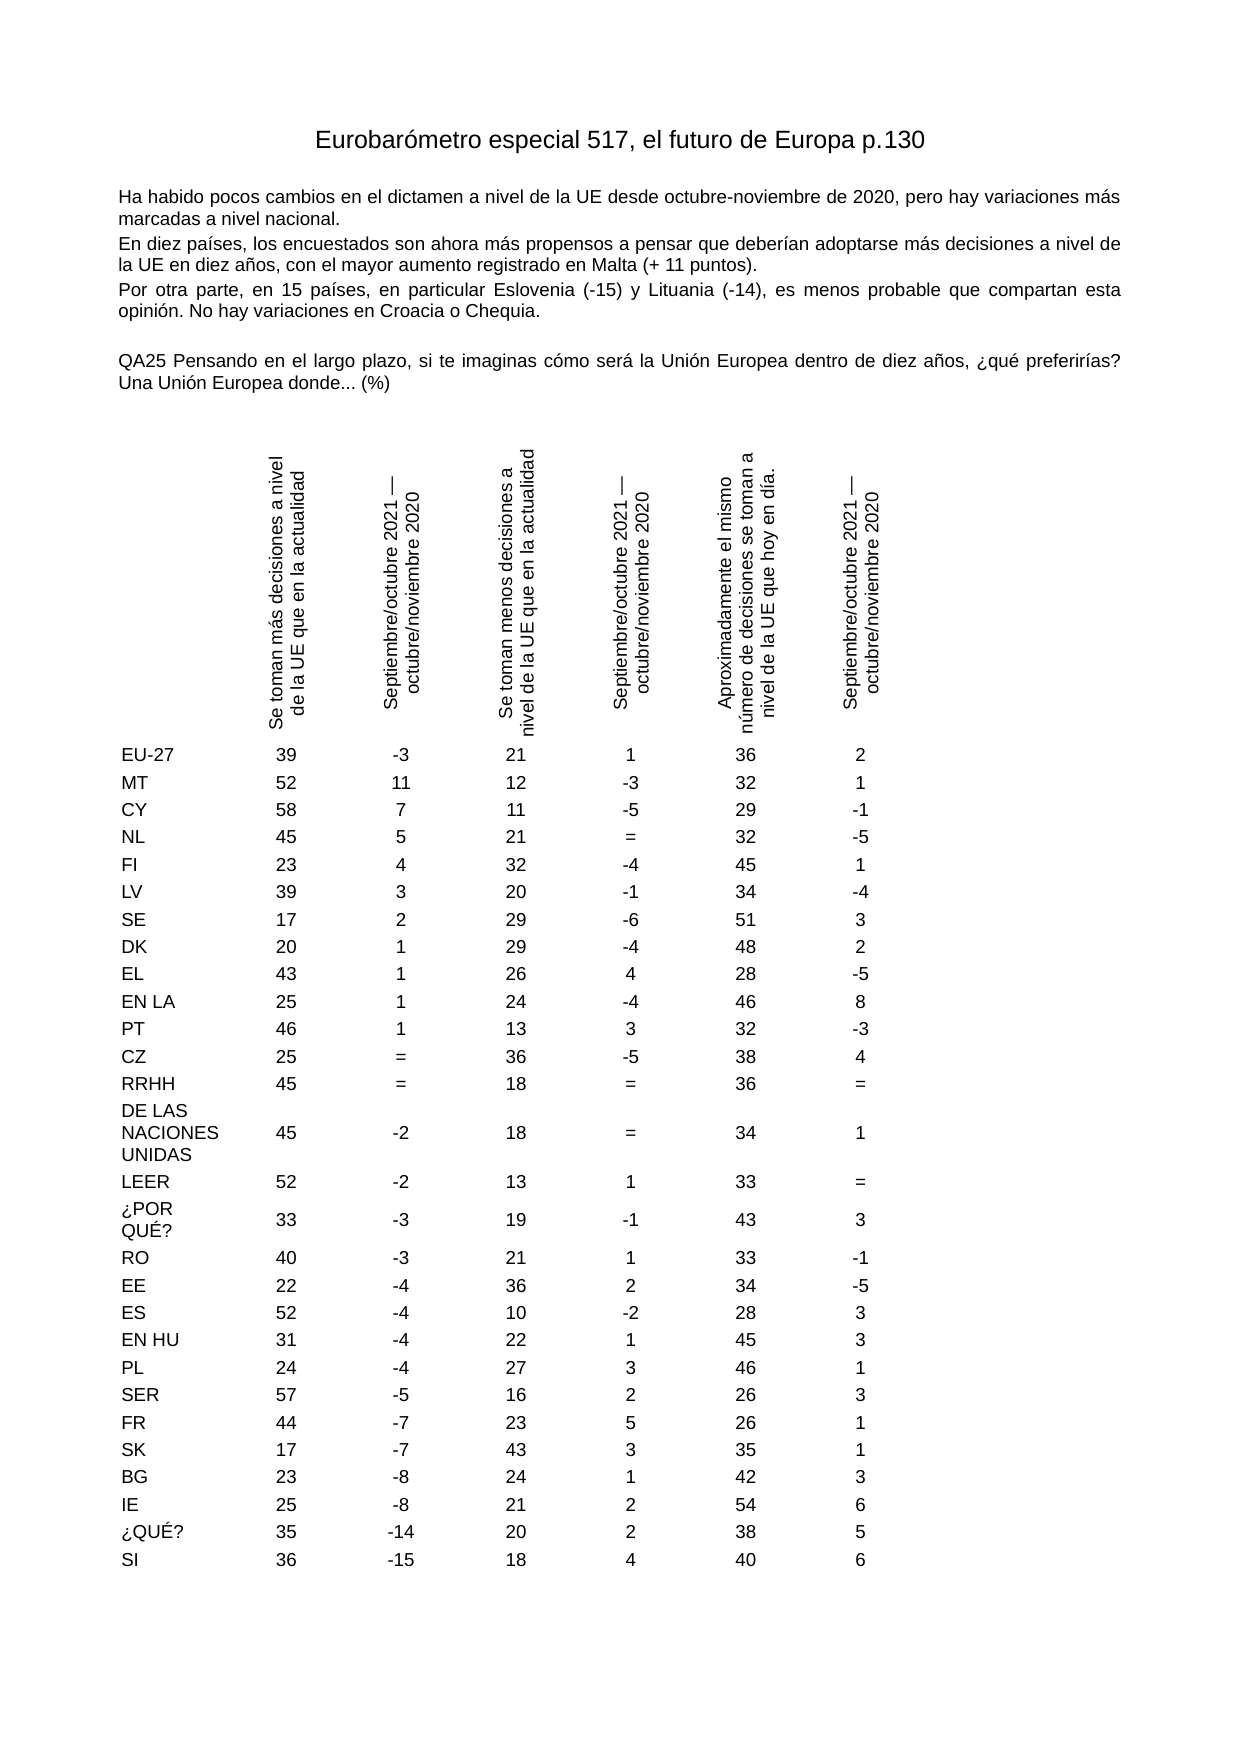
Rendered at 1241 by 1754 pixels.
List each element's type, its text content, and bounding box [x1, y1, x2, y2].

text QA25 Pensando en el largo plazo, si te imaginas cómo será la Unión Europea dentro de diez años, ¿qué preferirías? Una Unión Europea donde... (%) [118, 350, 1122, 393]
table_cell -4 [348, 1326, 454, 1354]
table_cell 2 [348, 906, 454, 933]
table_cell 28 [684, 1299, 807, 1326]
table_cell -3 [808, 1015, 913, 1042]
table_cell EN HU [118, 1326, 224, 1354]
table_cell -8 [348, 1463, 454, 1491]
table_cell FI [118, 851, 224, 878]
table_cell 7 [348, 796, 454, 823]
text En diez países, los encuestados son ahora más propensos a pensar que deberían adoptarse más decisiones a nivel de la UE en diez años, con el mayor aumento registrado en Malta (+ 11 puntos). [118, 232, 1122, 276]
table_cell SK [118, 1436, 224, 1463]
table_cell 3 [808, 1195, 913, 1244]
table_cell -3 [348, 741, 454, 768]
table_cell 57 [224, 1381, 348, 1408]
table_cell 3 [808, 906, 913, 933]
table_cell 52 [224, 769, 348, 796]
table_cell 44 [224, 1409, 348, 1436]
table_cell 3 [578, 1436, 683, 1463]
table_cell 51 [684, 906, 807, 933]
table_cell = [808, 1168, 913, 1195]
table_cell -4 [578, 933, 683, 960]
table_cell 8 [808, 988, 913, 1015]
table_cell 12 [454, 769, 578, 796]
table_cell IE [118, 1491, 224, 1518]
table_cell 3 [348, 878, 454, 906]
table_cell 45 [684, 851, 807, 878]
table_cell 46 [684, 988, 807, 1015]
table_cell 34 [684, 1097, 807, 1168]
table_cell MT [118, 769, 224, 796]
table_cell 1 [348, 1015, 454, 1042]
table_cell 2 [808, 741, 913, 768]
table_cell 21 [454, 823, 578, 851]
table_cell 1 [578, 1168, 683, 1195]
table_cell 5 [348, 823, 454, 851]
table_cell EN LA [118, 988, 224, 1015]
table_cell = [578, 1097, 683, 1168]
table_cell -6 [578, 906, 683, 933]
table_cell 52 [224, 1168, 348, 1195]
table_cell -1 [578, 878, 683, 906]
table_cell -3 [348, 1244, 454, 1272]
table_cell SER [118, 1381, 224, 1408]
table_cell -7 [348, 1409, 454, 1436]
table_cell 25 [224, 1491, 348, 1518]
table_cell = [578, 1070, 683, 1097]
table_cell = [348, 1043, 454, 1070]
table_header Septiembre/octubre 2021 — octubre/noviembre 2020 [578, 446, 683, 741]
table_cell 23 [454, 1409, 578, 1436]
table_cell 1 [348, 960, 454, 988]
table_cell 6 [808, 1546, 913, 1573]
table_cell -3 [348, 1195, 454, 1244]
table_cell 18 [454, 1070, 578, 1097]
table_cell RO [118, 1244, 224, 1272]
table_cell 32 [684, 1015, 807, 1042]
table_cell 21 [454, 1491, 578, 1518]
table_cell 21 [454, 1244, 578, 1272]
table_cell DK [118, 933, 224, 960]
table_cell 24 [224, 1354, 348, 1381]
table_cell 1 [808, 1354, 913, 1381]
table_cell 4 [808, 1043, 913, 1070]
table_cell 48 [684, 933, 807, 960]
table_cell -4 [348, 1272, 454, 1299]
table_cell -4 [348, 1354, 454, 1381]
table_cell 32 [684, 769, 807, 796]
table_cell 3 [578, 1015, 683, 1042]
table_cell 20 [454, 878, 578, 906]
table_cell -3 [578, 769, 683, 796]
table_cell -8 [348, 1491, 454, 1518]
table_cell -2 [348, 1097, 454, 1168]
table_cell 1 [808, 1436, 913, 1463]
table_header Aproximadamente el mismo número de decisiones se toman a nivel de la UE que hoy en día. [684, 446, 807, 741]
table_cell -2 [578, 1299, 683, 1326]
table_cell 2 [578, 1518, 683, 1546]
table_cell 11 [348, 769, 454, 796]
table_cell 45 [224, 1097, 348, 1168]
table_cell 46 [224, 1015, 348, 1042]
table_cell -5 [578, 1043, 683, 1070]
table_cell 33 [684, 1168, 807, 1195]
table_cell 32 [684, 823, 807, 851]
table_cell -4 [808, 878, 913, 906]
table_header Se toman más decisiones a nivel de la UE que en la actualidad [224, 446, 348, 741]
table_cell PT [118, 1015, 224, 1042]
table_cell -1 [808, 1244, 913, 1272]
table_cell 11 [454, 796, 578, 823]
table_cell 24 [454, 1463, 578, 1491]
table_cell 2 [578, 1272, 683, 1299]
table_header [118, 446, 224, 741]
table_cell ¿POR QUÉ? [118, 1195, 224, 1244]
table_cell 27 [454, 1354, 578, 1381]
table_cell 36 [684, 1070, 807, 1097]
table_cell 2 [578, 1491, 683, 1518]
table_cell 35 [224, 1518, 348, 1546]
table_cell 22 [454, 1326, 578, 1354]
table_cell -7 [348, 1436, 454, 1463]
table_cell -14 [348, 1518, 454, 1546]
table_cell 35 [684, 1436, 807, 1463]
table_cell 29 [454, 933, 578, 960]
table_cell 25 [224, 988, 348, 1015]
table_cell 43 [224, 960, 348, 988]
table_cell 5 [808, 1518, 913, 1546]
table_cell 1 [348, 988, 454, 1015]
table_cell 6 [808, 1491, 913, 1518]
text Por otra parte, en 15 países, en particular Eslovenia (-15) y Lituania (-14), es menos probable que compartan esta opinión. No hay variaciones en Croacia o Chequia. [118, 279, 1122, 322]
table_cell FR [118, 1409, 224, 1436]
table_cell 4 [578, 960, 683, 988]
table_cell EE [118, 1272, 224, 1299]
table_cell -5 [808, 1272, 913, 1299]
table_cell 1 [578, 1326, 683, 1354]
table_cell 4 [348, 851, 454, 878]
table_cell RRHH [118, 1070, 224, 1097]
table_cell 23 [224, 1463, 348, 1491]
table_cell 36 [224, 1546, 348, 1573]
table_cell -5 [348, 1381, 454, 1408]
table_cell 31 [224, 1326, 348, 1354]
table_cell 1 [578, 1244, 683, 1272]
table_cell 26 [684, 1381, 807, 1408]
table_cell 5 [578, 1409, 683, 1436]
table_cell = [348, 1070, 454, 1097]
table_cell 46 [684, 1354, 807, 1381]
table_cell 34 [684, 1272, 807, 1299]
table_cell 26 [454, 960, 578, 988]
table_cell 28 [684, 960, 807, 988]
table_cell NL [118, 823, 224, 851]
table_cell -5 [578, 796, 683, 823]
table_cell 1 [578, 1463, 683, 1491]
table_cell PL [118, 1354, 224, 1381]
table_cell 45 [684, 1326, 807, 1354]
table_cell 13 [454, 1015, 578, 1042]
table_cell 24 [454, 988, 578, 1015]
table_cell 36 [684, 741, 807, 768]
table_cell LEER [118, 1168, 224, 1195]
table_cell 1 [578, 741, 683, 768]
table_cell 3 [578, 1354, 683, 1381]
table_cell 54 [684, 1491, 807, 1518]
table_cell 1 [808, 1097, 913, 1168]
table_cell 43 [454, 1436, 578, 1463]
table_cell 13 [454, 1168, 578, 1195]
table_cell -1 [808, 796, 913, 823]
table_cell 42 [684, 1463, 807, 1491]
table_header Se toman menos decisiones a nivel de la UE que en la actualidad [454, 446, 578, 741]
table_cell 25 [224, 1043, 348, 1070]
table_cell 52 [224, 1299, 348, 1326]
table_cell 45 [224, 823, 348, 851]
table_cell 1 [348, 933, 454, 960]
table_cell 20 [454, 1518, 578, 1546]
table_cell 19 [454, 1195, 578, 1244]
table_cell 39 [224, 878, 348, 906]
table_cell -4 [578, 851, 683, 878]
table_cell ES [118, 1299, 224, 1326]
table_cell 1 [808, 769, 913, 796]
table_cell 20 [224, 933, 348, 960]
text Ha habido pocos cambios en el dictamen a nivel de la UE desde octubre-noviembre de 2020, pero hay variaciones más marcadas a nivel nacional. [118, 186, 1122, 229]
table_cell LV [118, 878, 224, 906]
table_cell 29 [684, 796, 807, 823]
table_cell 29 [454, 906, 578, 933]
table_cell 23 [224, 851, 348, 878]
table_cell 45 [224, 1070, 348, 1097]
table_cell 2 [808, 933, 913, 960]
table_header Septiembre/octubre 2021 — octubre/noviembre 2020 [348, 446, 454, 741]
table_cell 16 [454, 1381, 578, 1408]
table_cell 36 [454, 1043, 578, 1070]
table_cell 38 [684, 1043, 807, 1070]
table_cell = [578, 823, 683, 851]
table_cell 3 [808, 1463, 913, 1491]
table_cell 33 [684, 1244, 807, 1272]
table_cell DE LAS NACIONES UNIDAS [118, 1097, 224, 1168]
table_cell CZ [118, 1043, 224, 1070]
table_cell -2 [348, 1168, 454, 1195]
table_cell 58 [224, 796, 348, 823]
table_cell 4 [578, 1546, 683, 1573]
table_cell = [808, 1070, 913, 1097]
table_header Septiembre/octubre 2021 — octubre/noviembre 2020 [808, 446, 913, 741]
table_cell SI [118, 1546, 224, 1573]
table_cell 2 [578, 1381, 683, 1408]
table_cell 26 [684, 1409, 807, 1436]
table_cell EL [118, 960, 224, 988]
table_cell 22 [224, 1272, 348, 1299]
table_cell 21 [454, 741, 578, 768]
table_cell CY [118, 796, 224, 823]
table_cell -4 [578, 988, 683, 1015]
table_cell 3 [808, 1326, 913, 1354]
table_cell 1 [808, 1409, 913, 1436]
table_cell -5 [808, 823, 913, 851]
table_cell -4 [348, 1299, 454, 1326]
table_cell EU-27 [118, 741, 224, 768]
table_cell 32 [454, 851, 578, 878]
table_cell 18 [454, 1097, 578, 1168]
table_cell 3 [808, 1381, 913, 1408]
table_cell ¿QUÉ? [118, 1518, 224, 1546]
table_cell 40 [684, 1546, 807, 1573]
table_cell 1 [808, 851, 913, 878]
table_cell 39 [224, 741, 348, 768]
table_cell 36 [454, 1272, 578, 1299]
table_cell SE [118, 906, 224, 933]
table_cell 33 [224, 1195, 348, 1244]
table_cell -5 [808, 960, 913, 988]
table_cell 34 [684, 878, 807, 906]
table_cell 40 [224, 1244, 348, 1272]
table_cell 3 [808, 1299, 913, 1326]
table_cell 43 [684, 1195, 807, 1244]
table_cell -1 [578, 1195, 683, 1244]
table_cell 38 [684, 1518, 807, 1546]
table_cell BG [118, 1463, 224, 1491]
table_cell 17 [224, 906, 348, 933]
table_cell -15 [348, 1546, 454, 1573]
table_cell 17 [224, 1436, 348, 1463]
table_cell 10 [454, 1299, 578, 1326]
table_cell 18 [454, 1546, 578, 1573]
